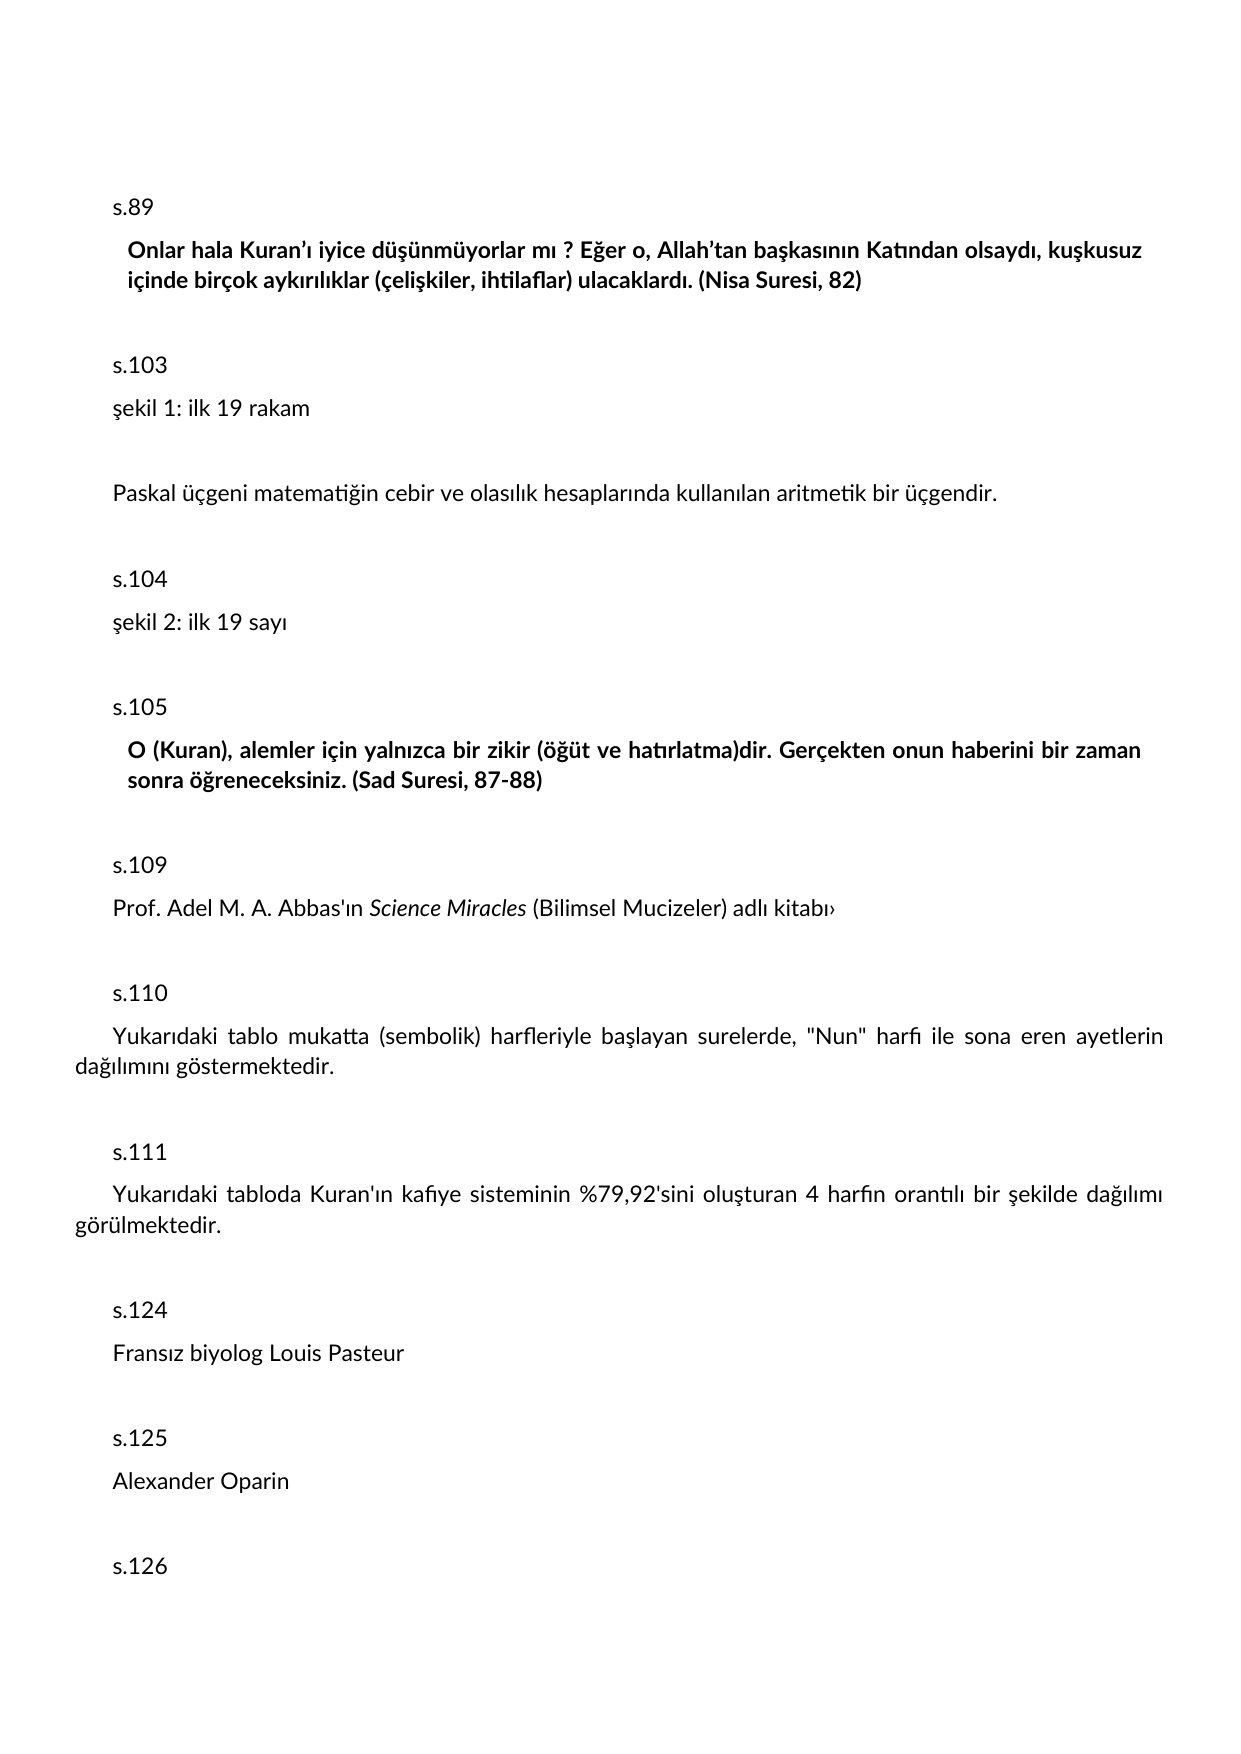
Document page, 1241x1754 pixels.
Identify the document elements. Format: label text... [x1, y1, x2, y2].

text Yukarıdaki tabloda Kuran'ın kafiye sisteminin %79,92'sini oluşturan 4 harfin orantılı bir şekilde dağılımı görülmektedir. [75, 1180, 1165, 1238]
text s.104 [75, 564, 1165, 592]
text s.111 [75, 1137, 1165, 1165]
text s.105 [75, 693, 1165, 720]
text s.126 [75, 1552, 1165, 1579]
text s.125 [75, 1424, 1165, 1451]
text Prof. Adel M. A. Abbas'ın Science Miracles (Bilimsel Mucizeler) adlı kitabı› [75, 894, 1165, 921]
text Onlar hala Kuran’ı iyice düşünmüyorlar mı ? Eğer o, Allah’tan başkasının Katından olsaydı, kuşkusuz içinde birçok aykırılıklar (çelişkiler, ihtilaflar) ulacaklardı. (Nisa Suresi, 82) [127, 235, 1143, 293]
text s.109 [75, 851, 1165, 878]
text O (Kuran), alemler için yalnızca bir zikir (öğüt ve hatırlatma)dir. Gerçekten onun haberini bir zaman sonra öğreneceksiniz. (Sad Suresi, 87-88) [127, 735, 1143, 793]
text şekil 2: ilk 19 sayı [75, 607, 1165, 635]
text s.103 [75, 351, 1165, 378]
text Fransız biyolog Louis Pasteur [75, 1338, 1165, 1366]
text şekil 1: ilk 19 rakam [75, 394, 1165, 421]
text Alexander Oparin [75, 1467, 1165, 1494]
text Yukarıdaki tablo mukatta (sembolik) harfleriyle başlayan surelerde, "Nun" harfi ile sona eren ayetlerin dağılımını göstermektedir. [75, 1022, 1165, 1079]
text s.124 [75, 1296, 1165, 1323]
text s.89 [75, 193, 1165, 220]
text s.110 [75, 979, 1165, 1007]
text Paskal üçgeni matematiğin cebir ve olasılık hesaplarında kullanılan aritmetik bir üçgendir. [75, 479, 1165, 507]
